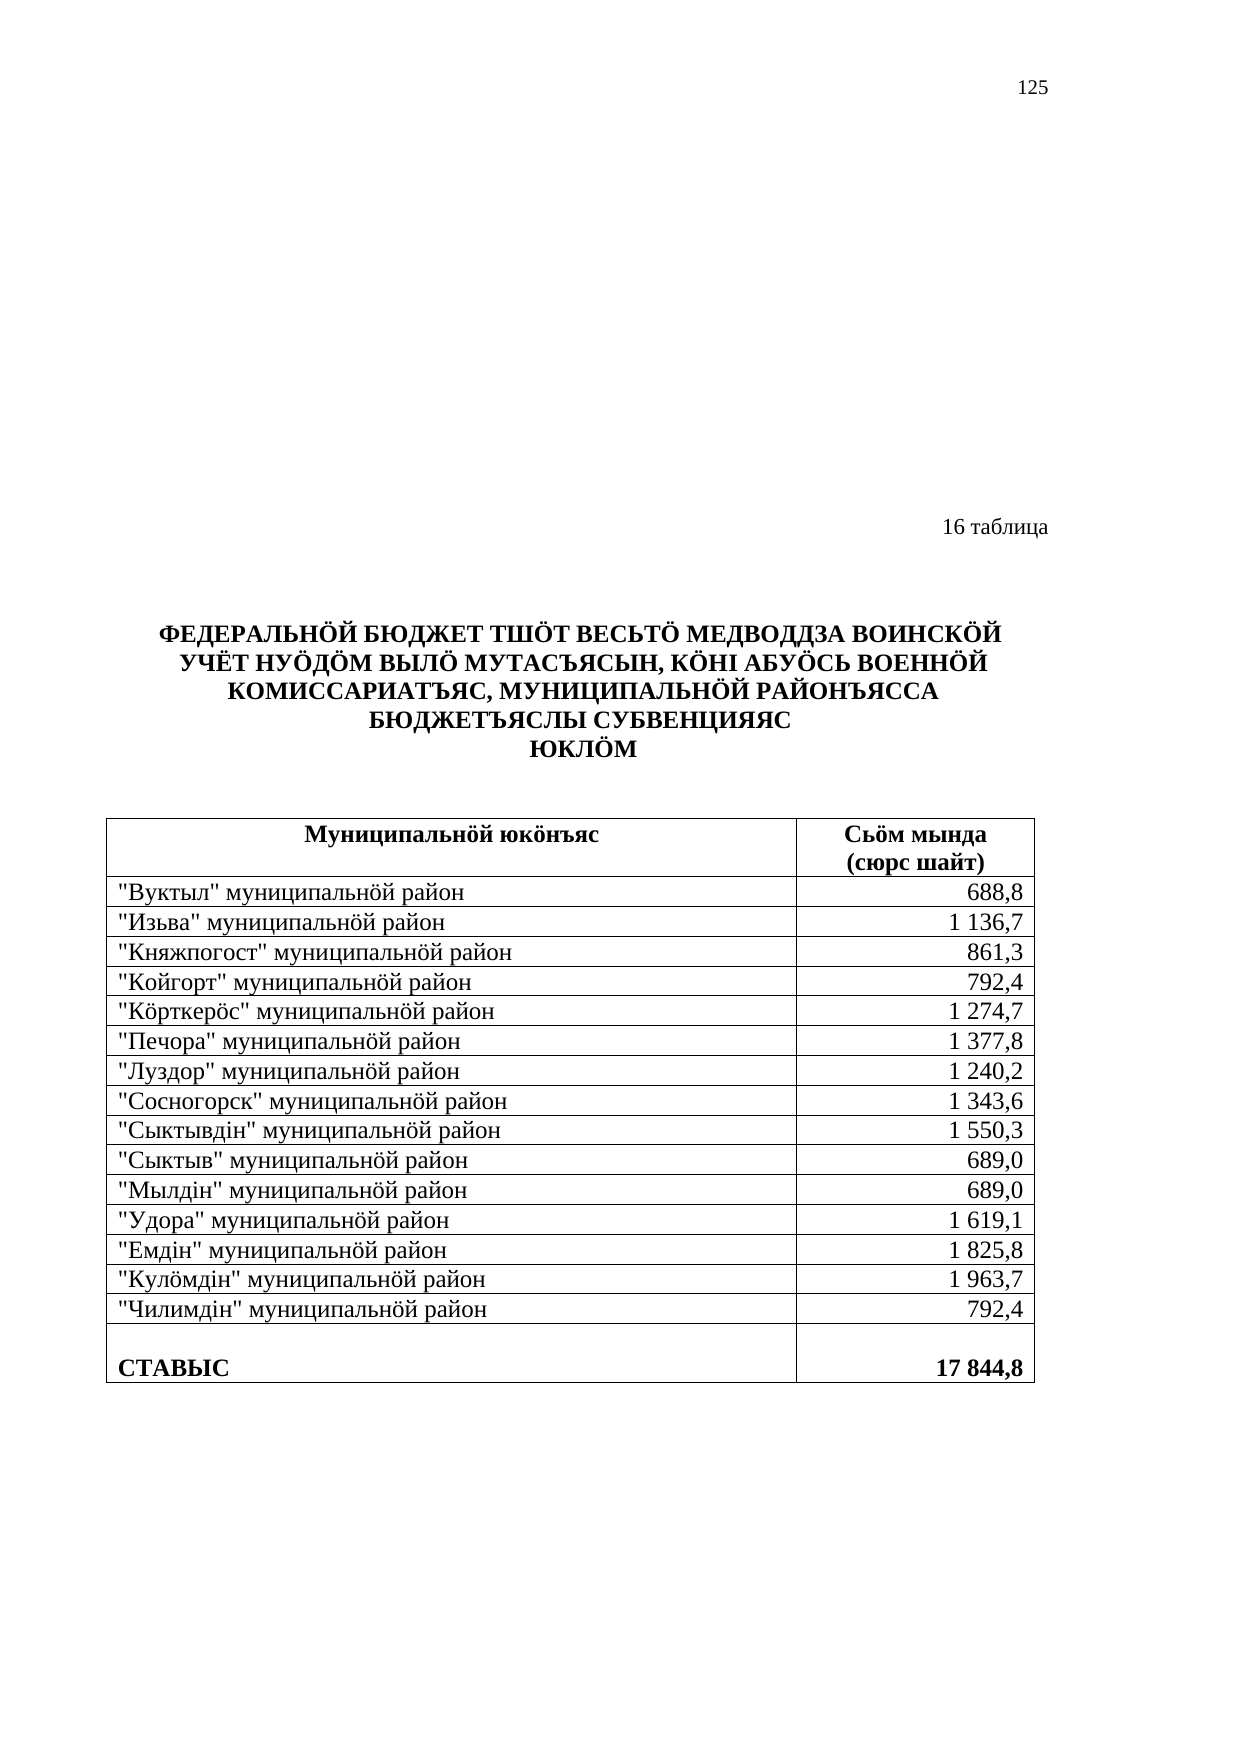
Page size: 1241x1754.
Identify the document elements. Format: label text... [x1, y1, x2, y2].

text ЮКЛÖМ [118, 734, 1048, 763]
table_cell "Печора" муниципальнöй район [107, 1026, 796, 1055]
table_cell СТАВЫС [107, 1324, 796, 1382]
table_cell "Койгорт" муниципальнöй район [107, 967, 796, 995]
table_cell "Луздор" муниципальнöй район [107, 1056, 796, 1085]
table_cell "Вуктыл" муниципальнöй район [107, 877, 796, 906]
table_cell 1 377,8 [797, 1026, 1034, 1055]
text 16 таблица [118, 513, 1048, 540]
table_header Муниципальнöй юкöнъяс [107, 819, 796, 876]
table_cell "Сыктывдiн" муниципальнöй район [107, 1116, 796, 1144]
table_cell "Изьва" муниципальнöй район [107, 907, 796, 936]
table_cell 1 550,3 [797, 1116, 1034, 1144]
table_cell 1 136,7 [797, 907, 1034, 936]
table_cell 1 343,6 [797, 1086, 1034, 1114]
table_cell 689,0 [797, 1145, 1034, 1174]
table_cell "Удора" муниципальнöй район [107, 1205, 796, 1234]
table_cell 1 619,1 [797, 1205, 1034, 1234]
table_cell 1 240,2 [797, 1056, 1034, 1085]
table_cell 1 963,7 [797, 1265, 1034, 1293]
table_cell "Емдiн" муниципальнöй район [107, 1235, 796, 1263]
table_cell 861,3 [797, 937, 1034, 966]
table_cell "Кöрткерöс" муниципальнöй район [107, 996, 796, 1025]
table_cell "Княжпогост" муниципальнöй район [107, 937, 796, 966]
table_cell 688,8 [797, 877, 1034, 906]
table_cell "Сыктыв" муниципальнöй район [107, 1145, 796, 1174]
table_cell 1 274,7 [797, 996, 1034, 1025]
table_header Сьöм мында (сюрс шайт) [797, 819, 1034, 876]
table_cell "Кулöмдiн" муниципальнöй район [107, 1265, 796, 1293]
table_cell 792,4 [797, 967, 1034, 995]
table_cell 689,0 [797, 1175, 1034, 1204]
text ФЕДЕРАЛЬНÖЙ БЮДЖЕТ ТШÖТ ВЕСЬТÖ МЕДВОДДЗА ВОИНСКÖЙ [118, 619, 1048, 648]
table_cell 792,4 [797, 1294, 1034, 1323]
table_cell 17 844,8 [797, 1324, 1034, 1382]
table_cell "Чилимдiн" муниципальнöй район [107, 1294, 796, 1323]
table_cell "Сосногорск" муниципальнöй район [107, 1086, 796, 1114]
table_cell "Мылдiн" муниципальнöй район [107, 1175, 796, 1204]
table_cell 1 825,8 [797, 1235, 1034, 1263]
text УЧЁТ НУÖДÖМ ВЫЛÖ МУТАСЪЯСЫН, КÖНI АБУÖСЬ ВОЕННÖЙ КОМИССАРИАТЪЯС, МУНИЦИПАЛЬНÖЙ РАЙОНЪЯССА БЮДЖЕТЪЯСЛЫ СУБВЕНЦИЯЯС [118, 648, 1048, 734]
